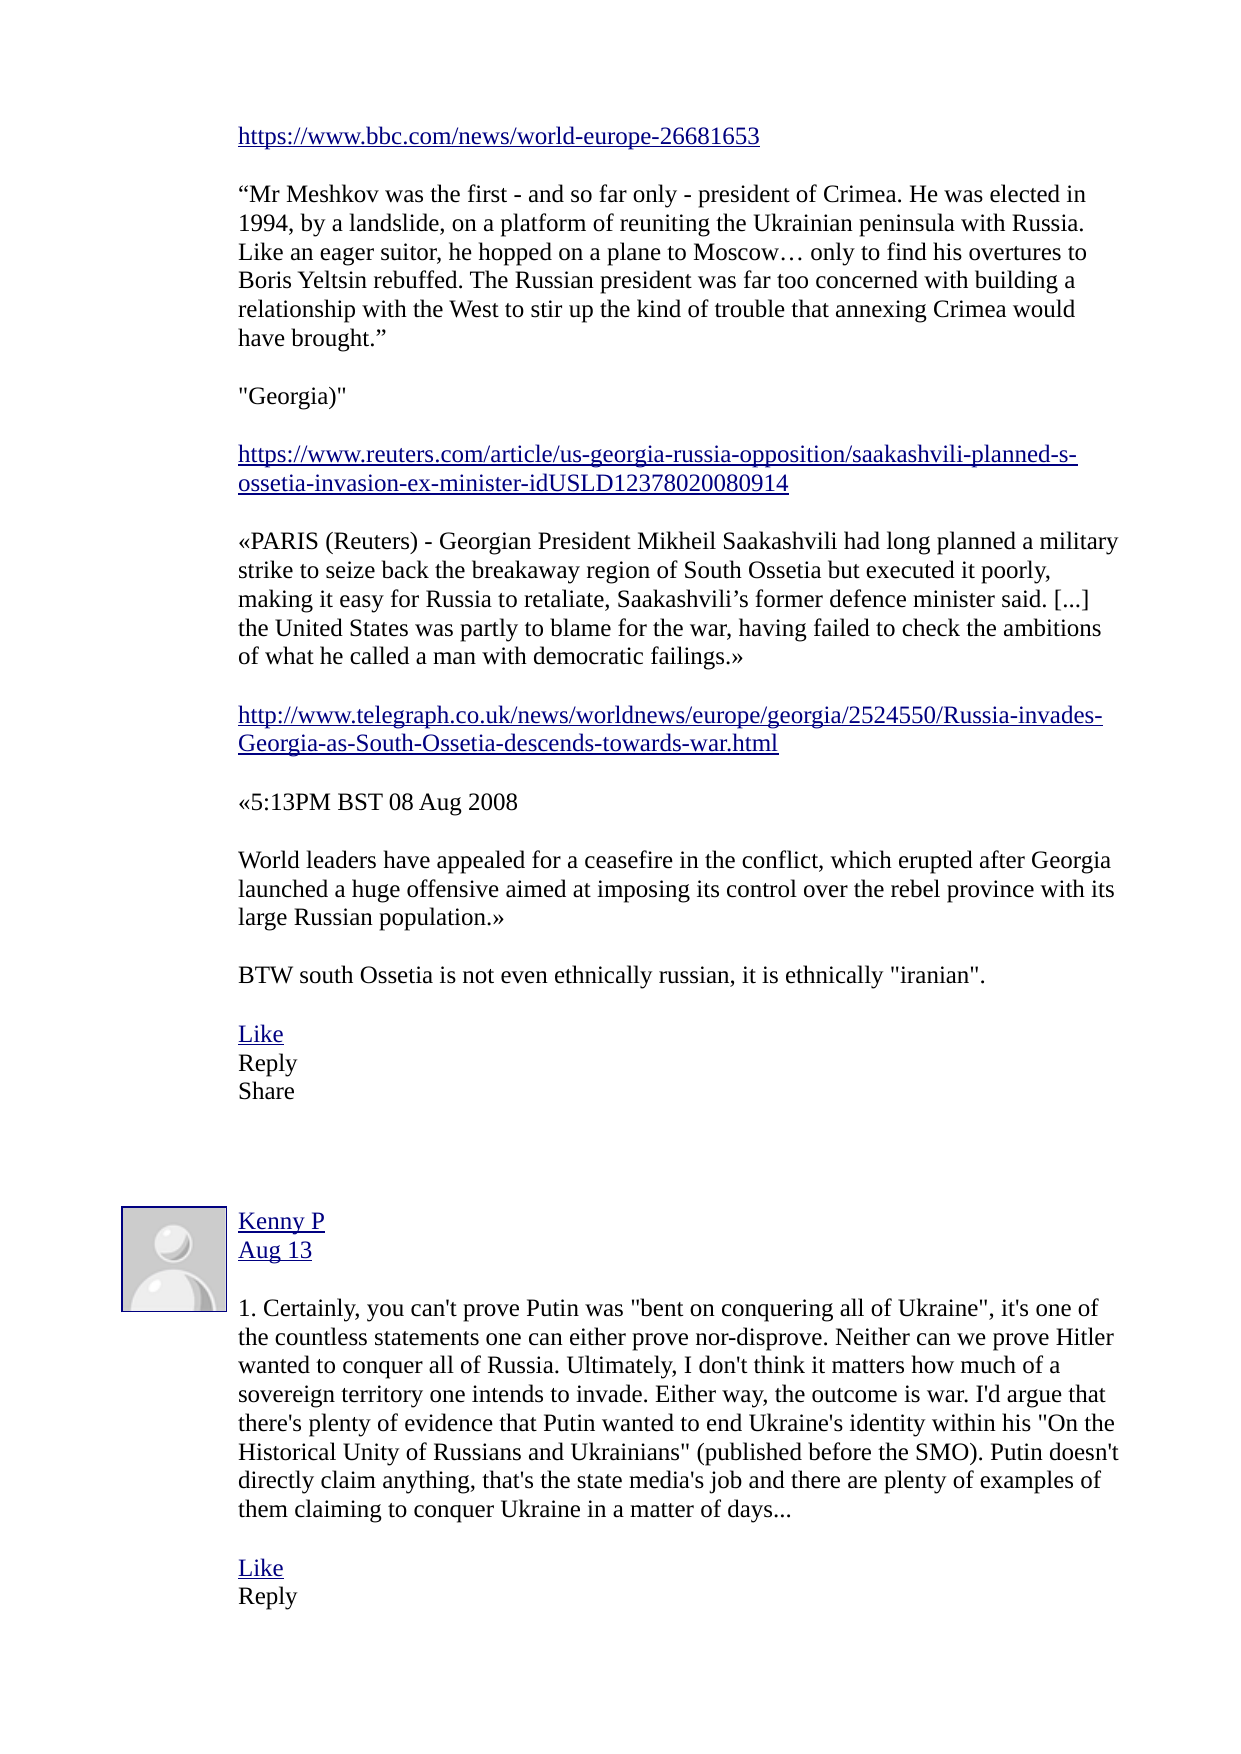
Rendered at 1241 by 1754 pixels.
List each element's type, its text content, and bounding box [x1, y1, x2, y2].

picture [123, 1208, 226, 1311]
table_header Kenny P Aug 13 1. Certainly, you can't prove Putin was "bent on conquering all of Ukraine", it's one of the countless statements one can either prove nor-disprove. Neither can we prove Hitler wanted to conquer all of Russia. Ultimately, I don't think it matters how much of a sovereign territory one intends to invade. Either way, the outcome is war. I'd argue that there's plenty of evidence that Putin wanted to end Ukraine's identity within his "On the Historical Unity of Russians and Ukrainians" (published before the SMO). Putin doesn't directly claim anything, that's the state media's job and there are plenty of examples of them claiming to conquer Ukraine in a matter of days... Like Reply [235, 1203, 1122, 1613]
table_header [118, 118, 235, 1108]
table_header https://www.bbc.com/news/world-europe-26681653 “Mr Meshkov was the first - and so far only - president of Crimea. He was elected in 1994, by a landslide, on a platform of reuniting the Ukrainian peninsula with Russia. Like an eager suitor, he hopped on a plane to Moscow… only to find his overtures to Boris Yeltsin rebuffed. The Russian president was far too concerned with building a relationship with the West to stir up the kind of trouble that annexing Crimea would have brought.” "Georgia)" https://www.reuters.com/article/us-georgia-russia-opposition/saakashvili-planned-s-ossetia-invasion-ex-minister-idUSLD12378020080914 «PARIS (Reuters) - Georgian President Mikheil Saakashvili had long planned a military strike to seize back the breakaway region of South Ossetia but executed it poorly, making it easy for Russia to retaliate, Saakashvili’s former defence minister said. [...] the United States was partly to blame for the war, having failed to check the ambitions of what he called a man with democratic failings.» http://www.telegraph.co.uk/news/worldnews/europe/georgia/2524550/Russia-invades-Georgia-as-South-Ossetia-descends-towards-war.html «5:13PM BST 08 Aug 2008 World leaders have appealed for a ceasefire in the conflict, which erupted after Georgia launched a huge offensive aimed at imposing its control over the rebel province with its large Russian population.» BTW south Ossetia is not even ethnically russian, it is ethnically "iranian". Like Reply Share [235, 118, 1122, 1108]
table_header [118, 1203, 235, 1613]
